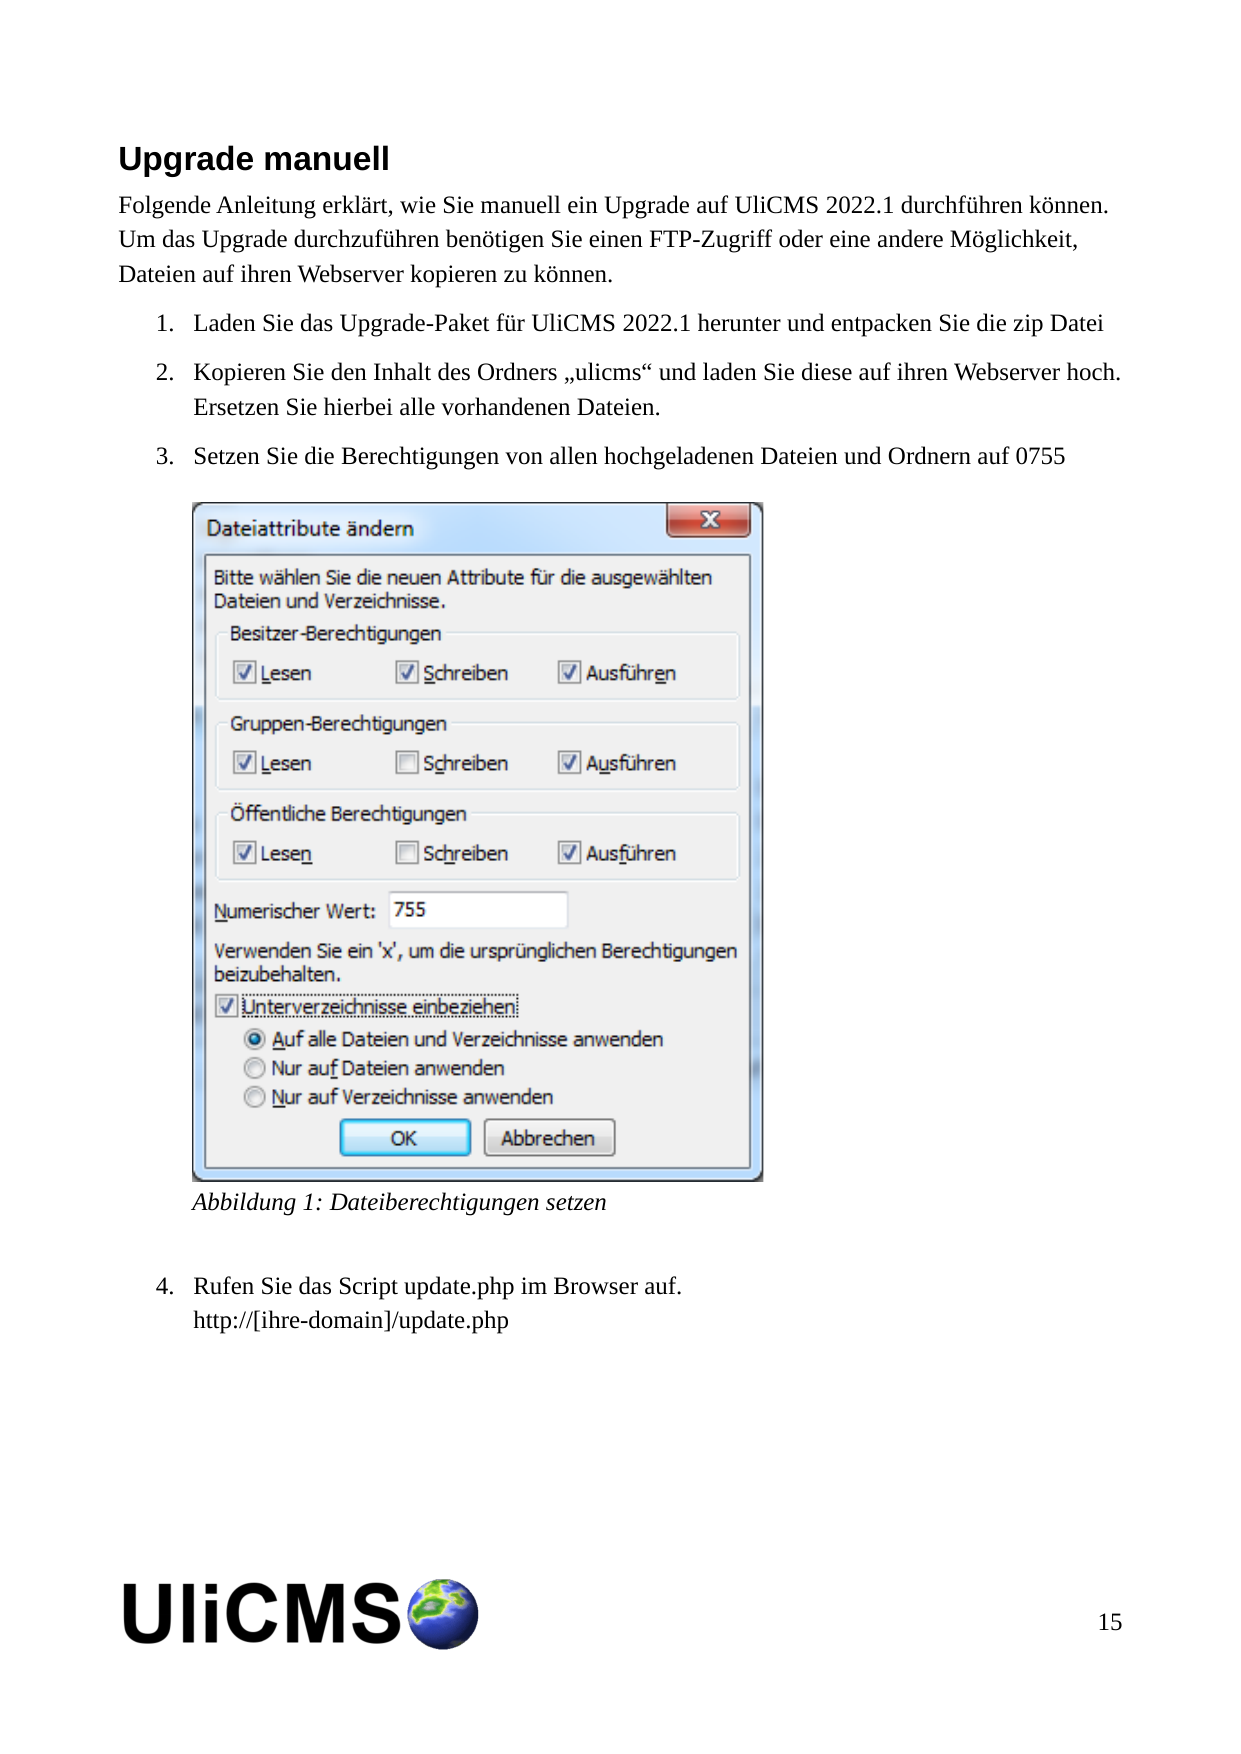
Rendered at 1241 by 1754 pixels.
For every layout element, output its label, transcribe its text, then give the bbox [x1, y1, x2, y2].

picture [118, 1578, 479, 1652]
text Abbildung 1: Dateiberechtigungen setzen [192, 1182, 763, 1216]
picture [192, 502, 764, 1182]
text Folgende Anleitung erklärt, wie Sie manuell ein Upgrade auf UliCMS 2022.1 durchführen können. Um das Upgrade durchzuführen benötigen Sie einen FTP-Zugriff oder eine andere Möglichkeit, Dateien auf ihren Webserver kopieren zu können. [118, 190, 1122, 288]
list Setzen Sie die Berechtigungen von allen hochgeladenen Dateien und Ordnern auf 0755 [156, 441, 1122, 469]
list Kopieren Sie den Inhalt des Ordners „ulicms“ und laden Sie diese auf ihren Webserver hoch. Ersetzen Sie hierbei alle vorhandenen Dateien. [156, 357, 1122, 420]
list Laden Sie das Upgrade-Paket für UliCMS 2022.1 herunter und entpacken Sie die zip Datei [156, 308, 1122, 337]
list Rufen Sie das Script update.php im Browser auf. http://[ihre-domain]/update.php [156, 1271, 1122, 1334]
subtitle Upgrade manuell [118, 139, 1122, 178]
